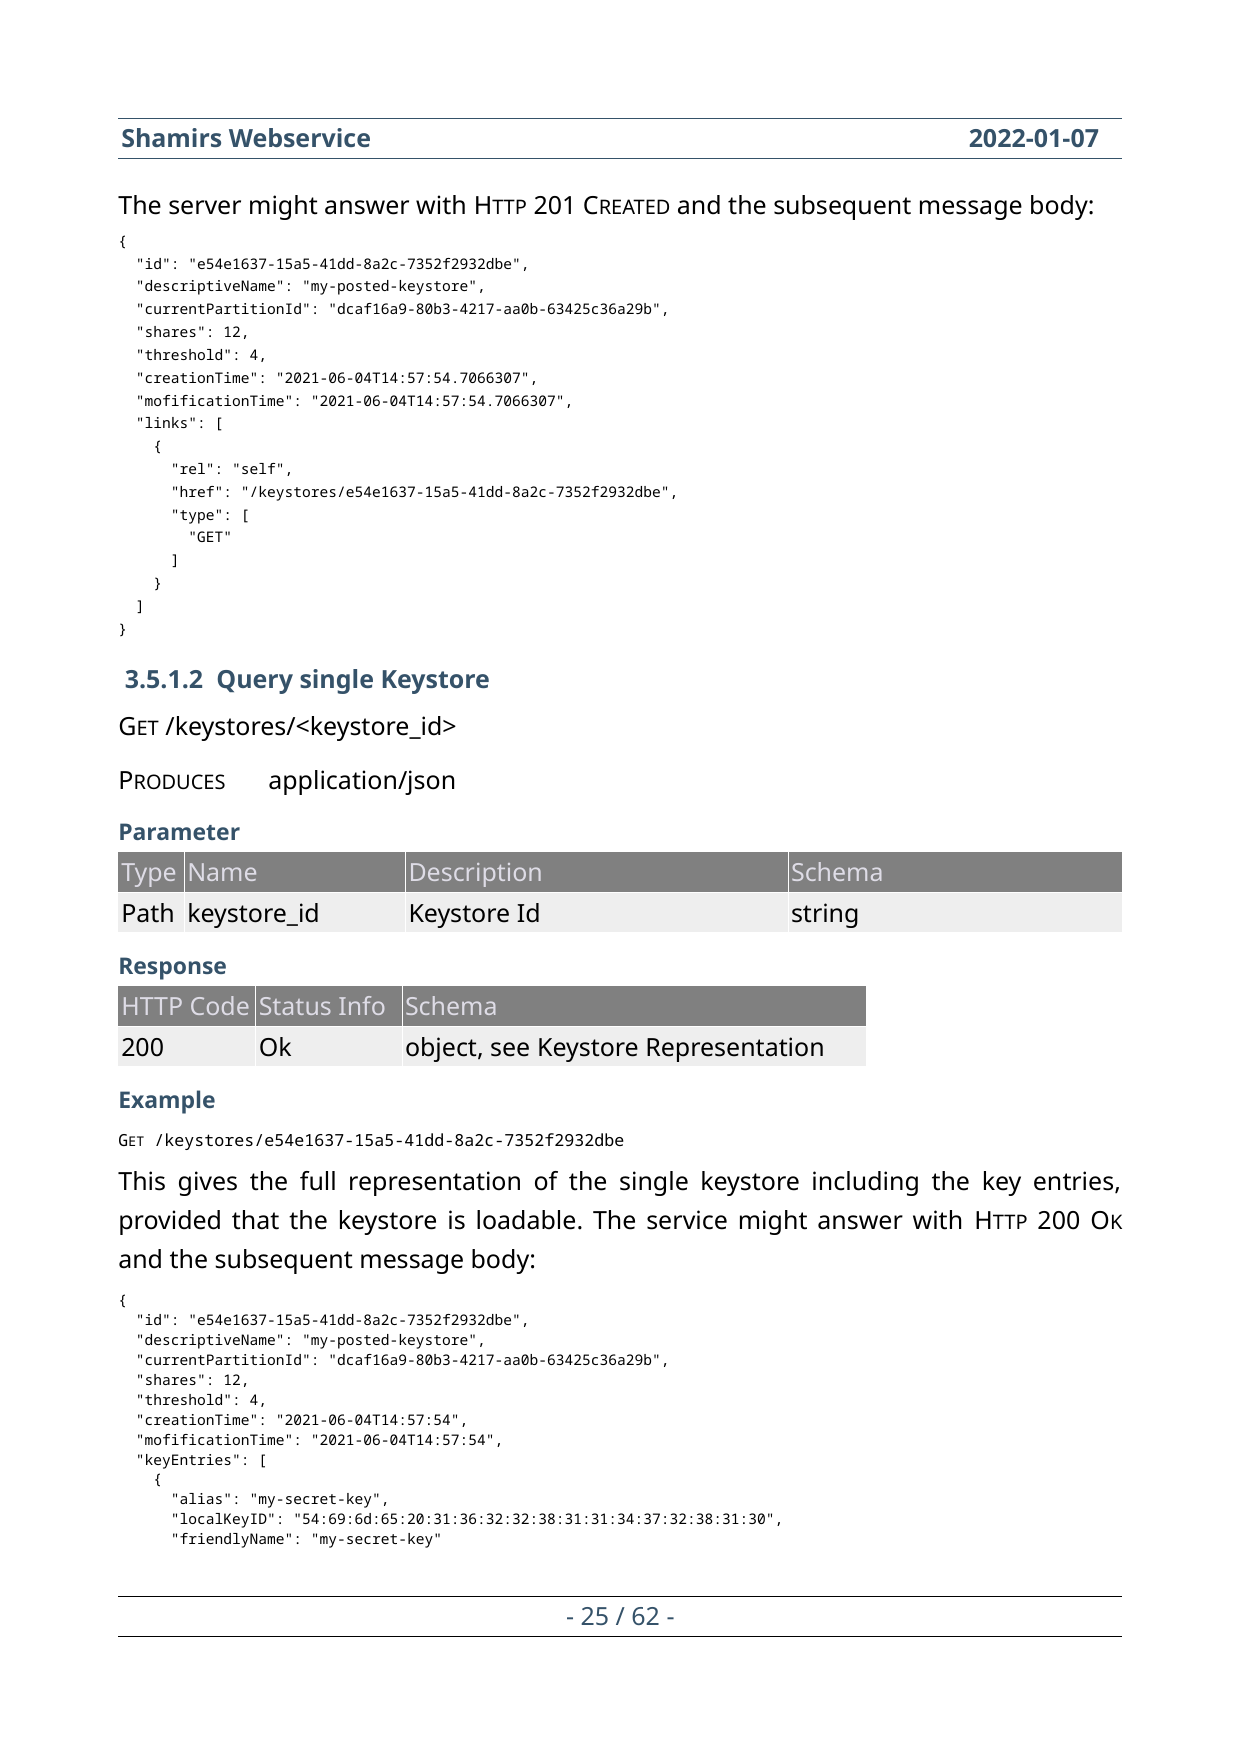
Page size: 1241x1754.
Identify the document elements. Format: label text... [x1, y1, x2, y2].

text "shares": 12, [118, 322, 1122, 342]
text Parameter [118, 816, 1122, 847]
text "GET" [118, 527, 1122, 547]
text Get /keystores/<keystore_id> [118, 709, 1122, 743]
text "shares": 12, [118, 1370, 1122, 1389]
table_header Type [118, 852, 184, 892]
text "creationTime": "2021-06-04T14:57:54.7066307", [118, 367, 1122, 387]
table_cell string [789, 893, 1122, 932]
table_cell Keystore Id [406, 893, 788, 932]
table_cell Path [118, 893, 184, 932]
text { [118, 1469, 1122, 1489]
text "currentPartitionId": "dcaf16a9-80b3-4217-aa0b-63425c36a29b", [118, 1350, 1122, 1370]
text "links": [ [118, 413, 1122, 433]
text { [118, 436, 1122, 456]
text "href": "/keystores/e54e1637-15a5-41dd-8a2c-7352f2932dbe", [118, 482, 1122, 501]
table_header HTTP Code [118, 986, 255, 1026]
table_cell keystore_id [185, 893, 405, 932]
table_header Status Info [256, 986, 402, 1026]
text "mofificationTime": "2021-06-04T14:57:54.7066307", [118, 390, 1122, 410]
subtitle Query single Keystore [118, 662, 1122, 696]
text { [118, 1290, 1122, 1310]
text "localKeyID": "54:69:6d:65:20:31:36:32:32:38:31:31:34:37:32:38:31:30", [118, 1509, 1122, 1529]
text "descriptiveName": "my-posted-keystore", [118, 276, 1122, 296]
text } [118, 573, 1122, 593]
table_header Name [185, 852, 405, 892]
text "alias": "my-secret-key", [118, 1489, 1122, 1509]
text Example [118, 1084, 1122, 1115]
text "id": "e54e1637-15a5-41dd-8a2c-7352f2932dbe", [118, 253, 1122, 273]
text This gives the full representation of the single keystore including the key entries, provided that the keystore is loadable. The service might answer with Http 200 Ok and the subsequent message body: [118, 1164, 1122, 1276]
text } [118, 618, 1122, 638]
text "creationTime": "2021-06-04T14:57:54", [118, 1409, 1122, 1429]
table_cell Ok [256, 1027, 402, 1066]
text Get /keystores/e54e1637-15a5-41dd-8a2c-7352f2932dbe [118, 1129, 1122, 1152]
text "keyEntries": [ [118, 1449, 1122, 1469]
text "descriptiveName": "my-posted-keystore", [118, 1330, 1122, 1350]
table_cell object, see Keystore Representation [403, 1027, 866, 1066]
text "mofificationTime": "2021-06-04T14:57:54", [118, 1429, 1122, 1449]
text "id": "e54e1637-15a5-41dd-8a2c-7352f2932dbe", [118, 1310, 1122, 1330]
table_header Schema [403, 986, 866, 1026]
text "currentPartitionId": "dcaf16a9-80b3-4217-aa0b-63425c36a29b", [118, 299, 1122, 319]
text { [118, 231, 1122, 251]
text "threshold": 4, [118, 345, 1122, 364]
text "rel": "self", [118, 459, 1122, 479]
text ] [118, 596, 1122, 616]
text "type": [ [118, 504, 1122, 524]
text Produces application/json [118, 762, 1122, 796]
text Response [118, 950, 1122, 981]
table_header Schema [789, 852, 1122, 892]
table_header Description [406, 852, 788, 892]
text ] [118, 550, 1122, 570]
table_cell 200 [118, 1027, 255, 1066]
text "friendlyName": "my-secret-key" [118, 1529, 1122, 1549]
text "threshold": 4, [118, 1389, 1122, 1409]
text The server might answer with Http 201 Created and the subsequent message body: [118, 188, 1122, 222]
